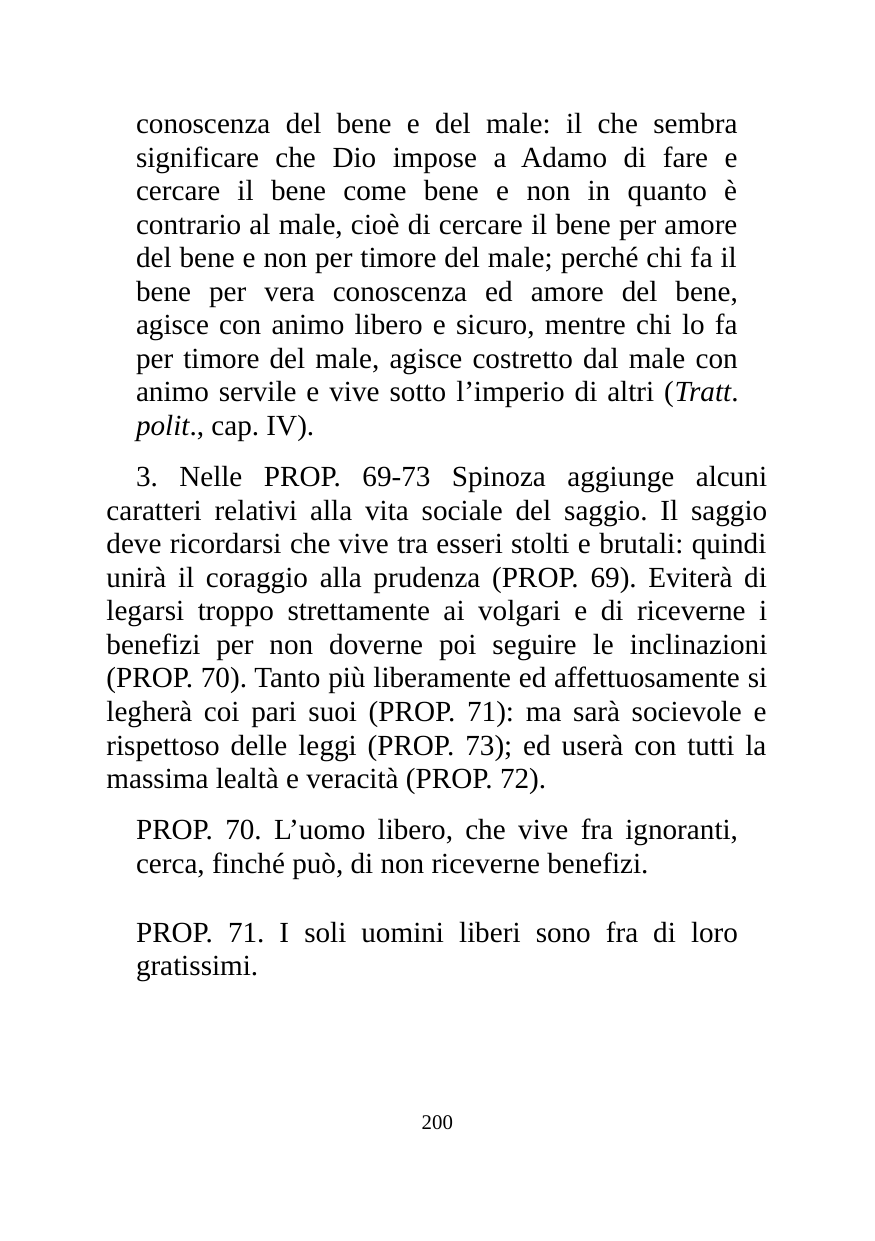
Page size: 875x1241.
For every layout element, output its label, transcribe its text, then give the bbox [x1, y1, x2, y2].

text 3. Nelle PROP. 69-73 Spinoza aggiunge alcuni caratteri relativi alla vita sociale del saggio. Il saggio deve ricordarsi che vive tra esseri stolti e brutali: quindi unirà il coraggio alla prudenza (PROP. 69). Eviterà di legarsi troppo strettamente ai volgari e di riceverne i benefizi per non doverne poi seguire le inclinazioni (PROP. 70). Tanto più liberamente ed affettuosamente si legherà coi pari suoi (PROP. 71): ma sarà socievole e rispettoso delle leggi (PROP. 73); ed userà con tutti la massima lealtà e veracità (PROP. 72). [106, 459, 768, 795]
text conoscenza del bene e del male: il che sembra significare che Dio impose a Adamo di fare e cercare il bene come bene e non in quanto è contrario al male, cioè di cercare il bene per amore del bene e non per timore del male; perché chi fa il bene per vera conoscenza ed amore del bene, agisce con animo libero e sicuro, mentre chi lo fa per timore del male, agisce costretto dal male con animo servile e vive sotto l’imperio di altri (Tratt. polit., cap. IV). [136, 106, 738, 442]
text PROP. 71. I soli uomini liberi sono fra di loro gratissimi. [136, 915, 738, 982]
text PROP. 70. L’uomo libero, che vive fra ignoranti, cerca, finché può, di non riceverne benefizi. [136, 812, 738, 879]
